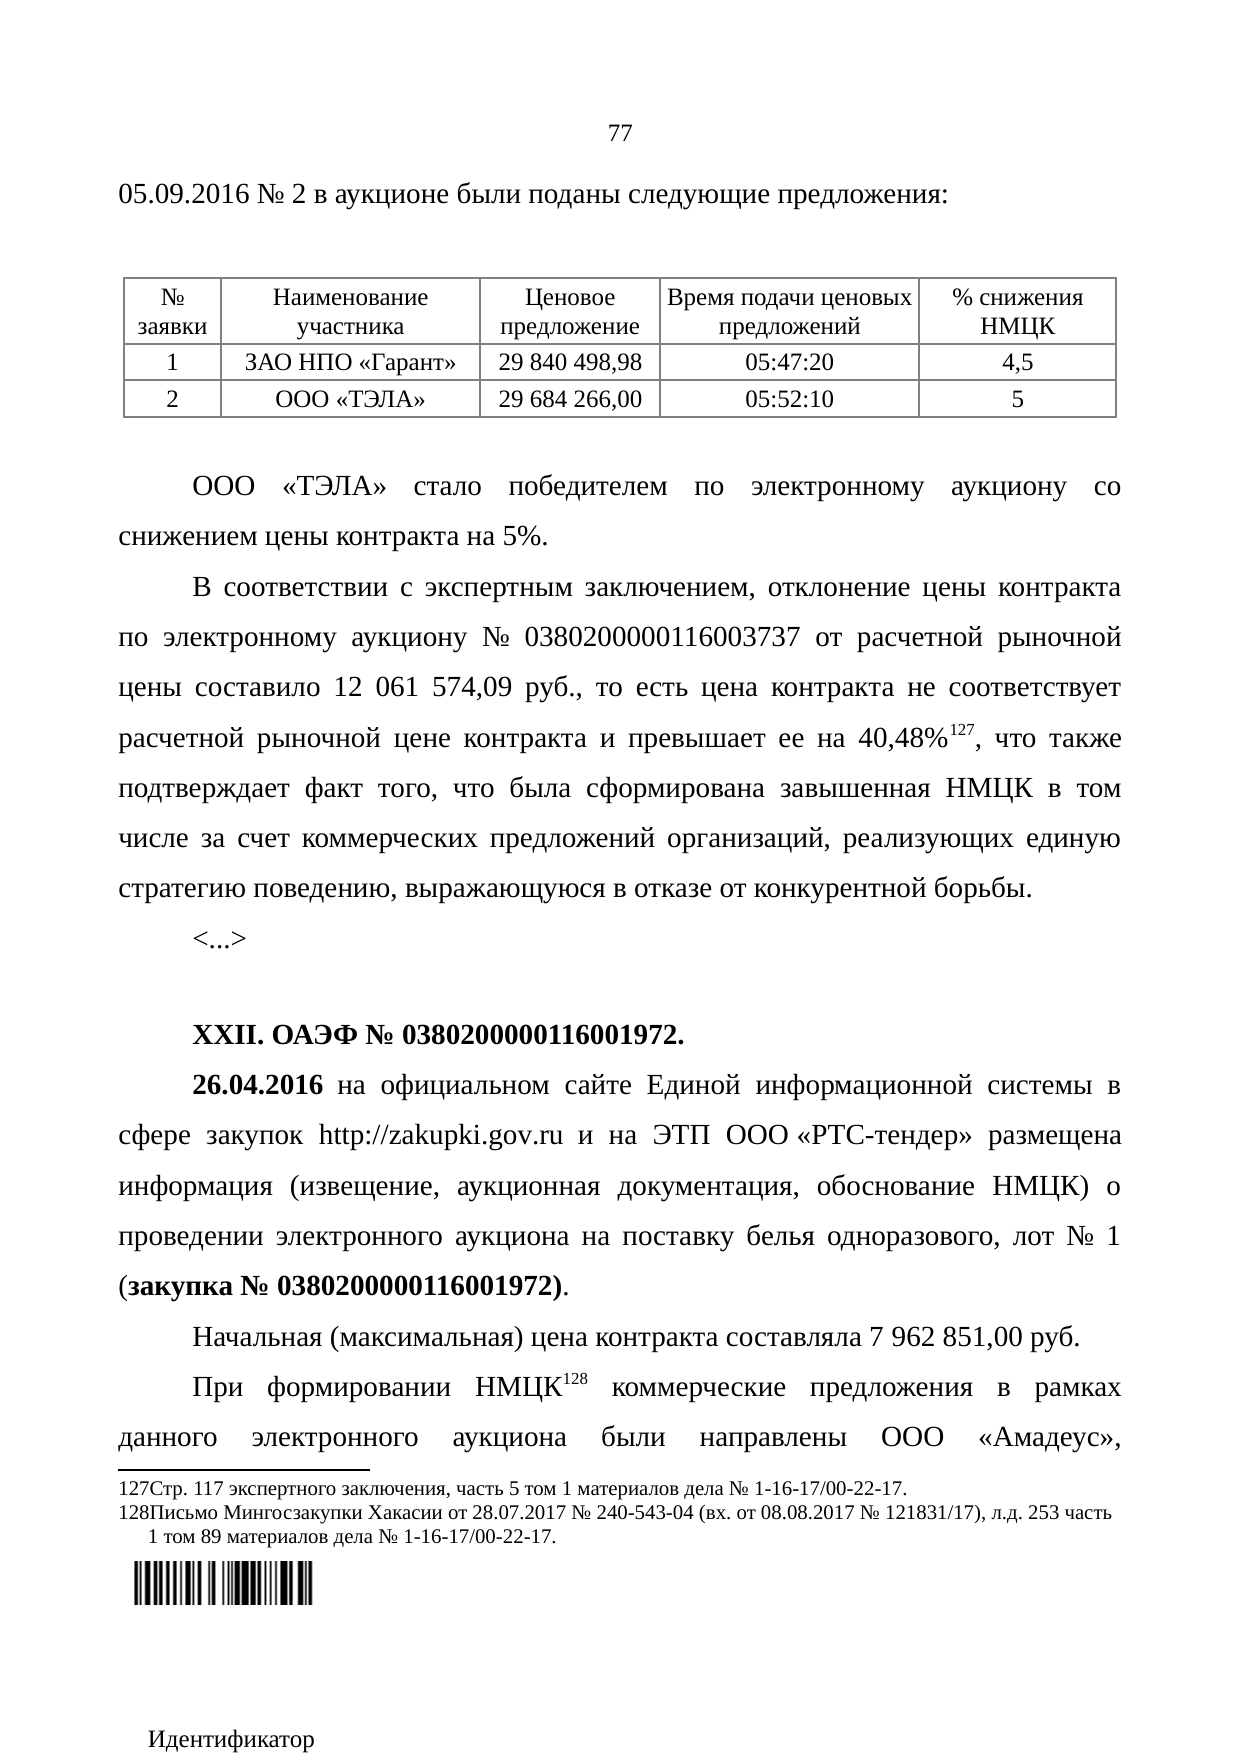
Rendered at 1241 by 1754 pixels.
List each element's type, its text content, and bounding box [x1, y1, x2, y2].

table_cell 05:52:10 [661, 381, 918, 416]
table_cell 2 [125, 381, 220, 416]
table_header Время подачи ценовых предложений [661, 279, 918, 342]
text XXII. ОАЭФ № 0380200000116001972. [118, 1017, 1122, 1050]
text При формировании НМЦК коммерческие предложения в рамках данного электронного аукциона были направлены ООО «Амадеус», [118, 1369, 1122, 1453]
text 26.04.2016 на официальном сайте Единой информационной системы в сфере закупок http://zakupki.gov.ru и на ЭТП ООО «РТС-тендер» размещена информация (извещение, аукционная документация, обоснование НМЦК) о проведении электронного аукциона на поставку белья одноразового, лот № 1 (закупка № 0380200000116001972). [118, 1067, 1122, 1302]
text Стр. 117 экспертного заключения, часть 5 том 1 материалов дела № 1-16-17/00-22-17. [118, 1476, 1122, 1500]
text <...> [118, 921, 1122, 954]
table_cell 29 684 266,00 [481, 381, 659, 416]
text 05.09.2016 № 2 в аукционе были поданы следующие предложения: [118, 176, 1122, 210]
text Письмо Мингосзакупки Хакасии от 28.07.2017 № 240-543-04 (вх. от 08.08.2017 № 121831/17), л.д. 253 часть 1 том 89 материалов дела № 1-16-17/00-22-17. [118, 1500, 1122, 1548]
table_cell 4,5 [920, 345, 1115, 379]
table_cell 5 [920, 381, 1115, 416]
table_cell 05:47:20 [661, 345, 918, 379]
table_cell ЗАО НПО «Гарант» [222, 345, 479, 379]
table_header № заявки [125, 279, 220, 342]
table_header Ценовое предложение [481, 279, 659, 342]
table_cell 1 [125, 345, 220, 379]
picture [119, 1561, 329, 1605]
text В соответствии с экспертным заключением, отклонение цены контракта по электронному аукциону № 0380200000116003737 от расчетной рыночной цены составило 12 061 574,09 руб., то есть цена контракта не соответствует расчетной рыночной цене контракта и превышает ее на 40,48%, что также подтверждает факт того, что была сформирована завышенная НМЦК в том числе за счет коммерческих предложений организаций, реализующих единую стратегию поведению, выражающуюся в отказе от конкурентной борьбы. [118, 569, 1122, 904]
text Начальная (максимальная) цена контракта составляла 7 962 851,00 руб. [118, 1319, 1122, 1352]
table_cell ООО «ТЭЛА» [222, 381, 479, 416]
table_header % снижения НМЦК [920, 279, 1115, 342]
table_header Наименование участника [222, 279, 479, 342]
text ООО «ТЭЛА» стало победителем по электронному аукциону со снижением цены контракта на 5%. [118, 468, 1122, 552]
table_cell 29 840 498,98 [481, 345, 659, 379]
